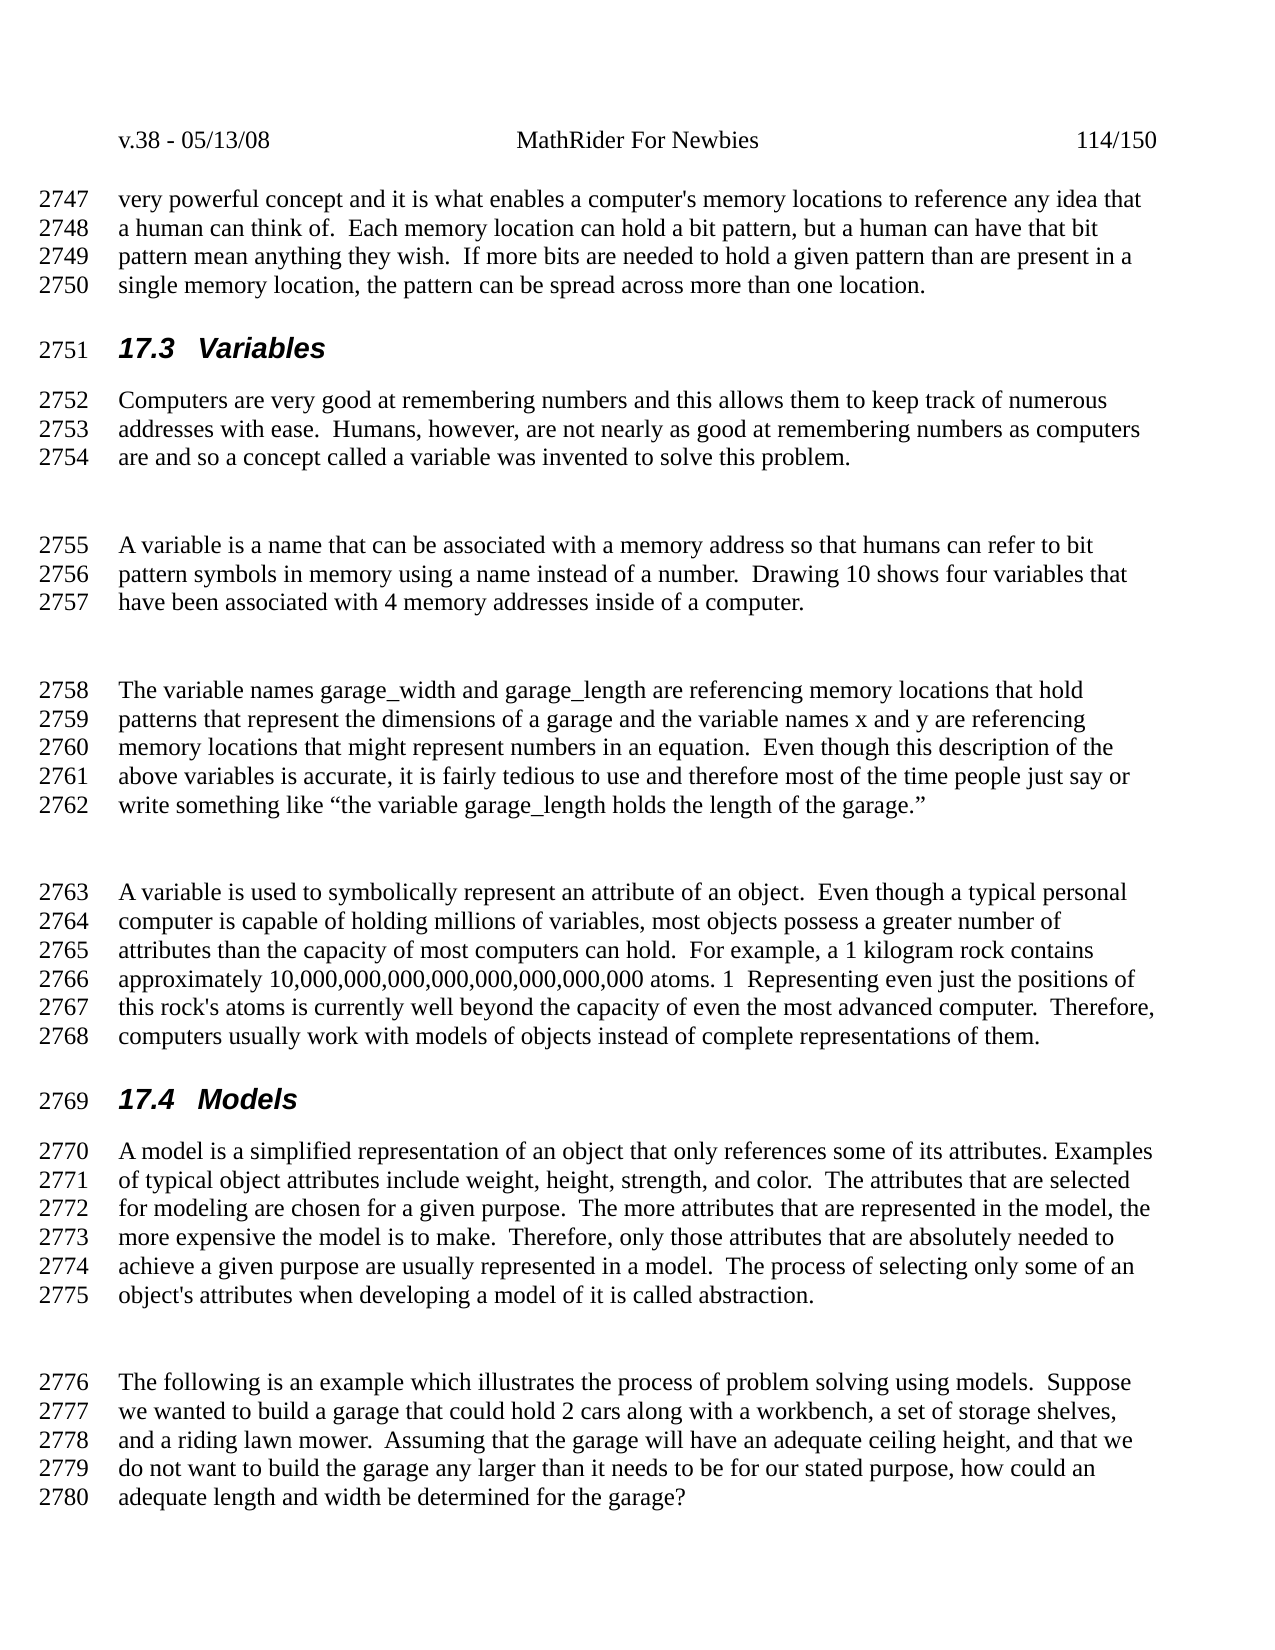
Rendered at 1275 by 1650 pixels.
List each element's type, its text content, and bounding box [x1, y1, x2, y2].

text very powerful concept and it is what enables a computer's memory locations to reference any idea that a human can think of. Each memory location can hold a bit pattern, but a human can have that bit pattern mean anything they wish. If more bits are needed to hold a given pattern than are present in a single memory location, the pattern can be spread across more than one location. [118, 184, 1157, 299]
text A variable is used to symbolically represent an attribute of an object. Even though a typical personal computer is capable of holding millions of variables, most objects possess a greater number of attributes than the capacity of most computers can hold. For example, a 1 kilogram rock contains approximately 10,000,000,000,000,000,000,000,000 atoms. 1 Representing even just the positions of this rock's atoms is currently well beyond the capacity of even the most advanced computer. Therefore, computers usually work with models of objects instead of complete representations of them. [118, 877, 1157, 1050]
text A model is a simplified representation of an object that only references some of its attributes. Examples of typical object attributes include weight, height, strength, and color. The attributes that are selected for modeling are chosen for a given purpose. The more attributes that are represented in the model, the more expensive the model is to make. Therefore, only those attributes that are absolutely needed to achieve a given purpose are usually represented in a model. The process of selecting only some of an object's attributes when developing a model of it is called abstraction. [118, 1136, 1157, 1308]
subtitle Models [118, 1082, 1157, 1116]
text A variable is a name that can be associated with a memory address so that humans can refer to bit pattern symbols in memory using a name instead of a number. Drawing 10 shows four variables that have been associated with 4 memory addresses inside of a computer. [118, 530, 1157, 616]
text The following is an example which illustrates the process of problem solving using models. Suppose we wanted to build a garage that could hold 2 cars along with a workbench, a set of storage shelves, and a riding lawn mower. Assuming that the garage will have an adequate ceiling height, and that we do not want to build the garage any larger than it needs to be for our stated purpose, how could an adequate length and width be determined for the garage? [118, 1367, 1157, 1511]
text Computers are very good at remembering numbers and this allows them to keep track of numerous addresses with ease. Humans, however, are not nearly as good at remembering numbers as computers are and so a concept called a variable was invented to solve this problem. [118, 385, 1157, 471]
text The variable names garage_width and garage_length are referencing memory locations that hold patterns that represent the dimensions of a garage and the variable names x and y are referencing memory locations that might represent numbers in an equation. Even though this description of the above variables is accurate, it is fairly tedious to use and therefore most of the time people just say or write something like “the variable garage_length holds the length of the garage.” [118, 675, 1157, 819]
subtitle Variables [118, 331, 1157, 365]
